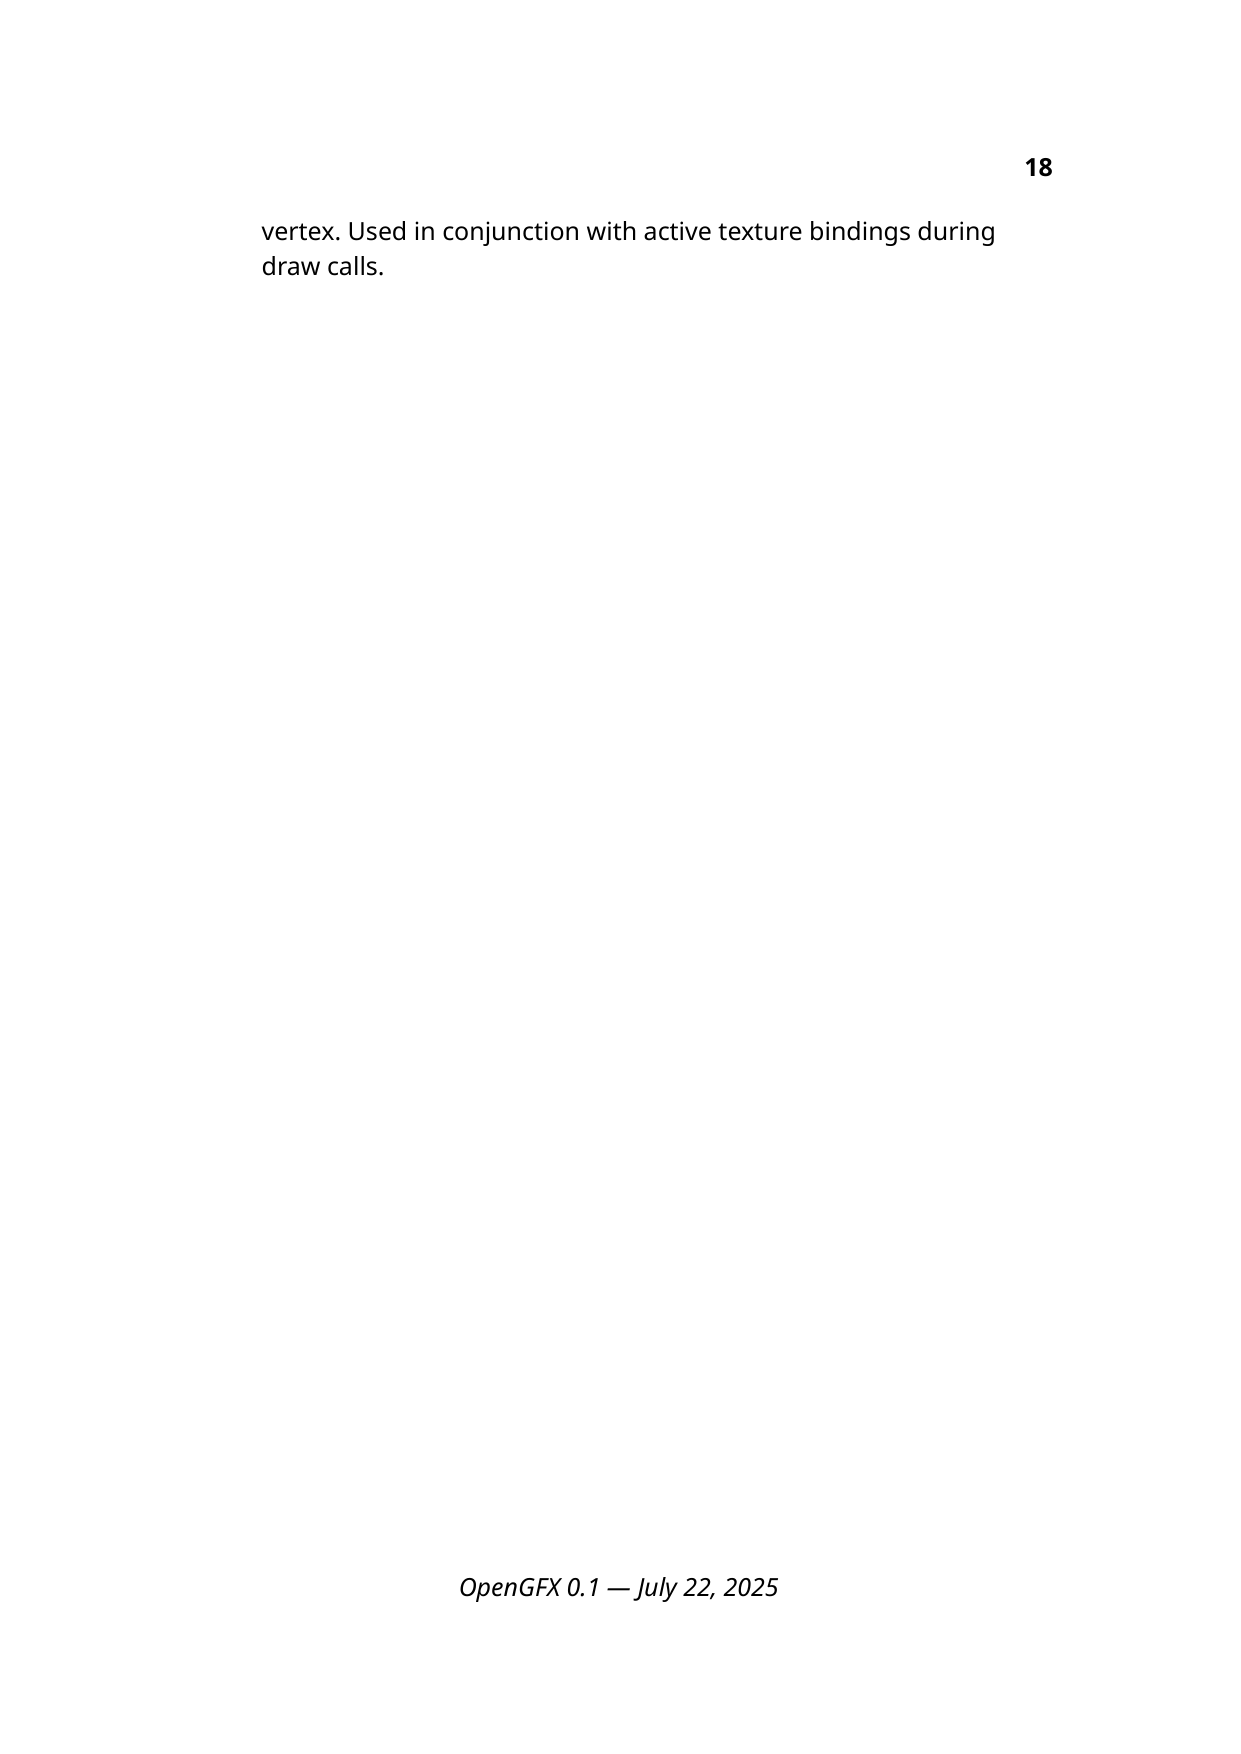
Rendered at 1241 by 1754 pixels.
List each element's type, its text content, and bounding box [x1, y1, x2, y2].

text vertex. Used in conjunction with active texture bindings during draw calls. [261, 214, 1053, 282]
